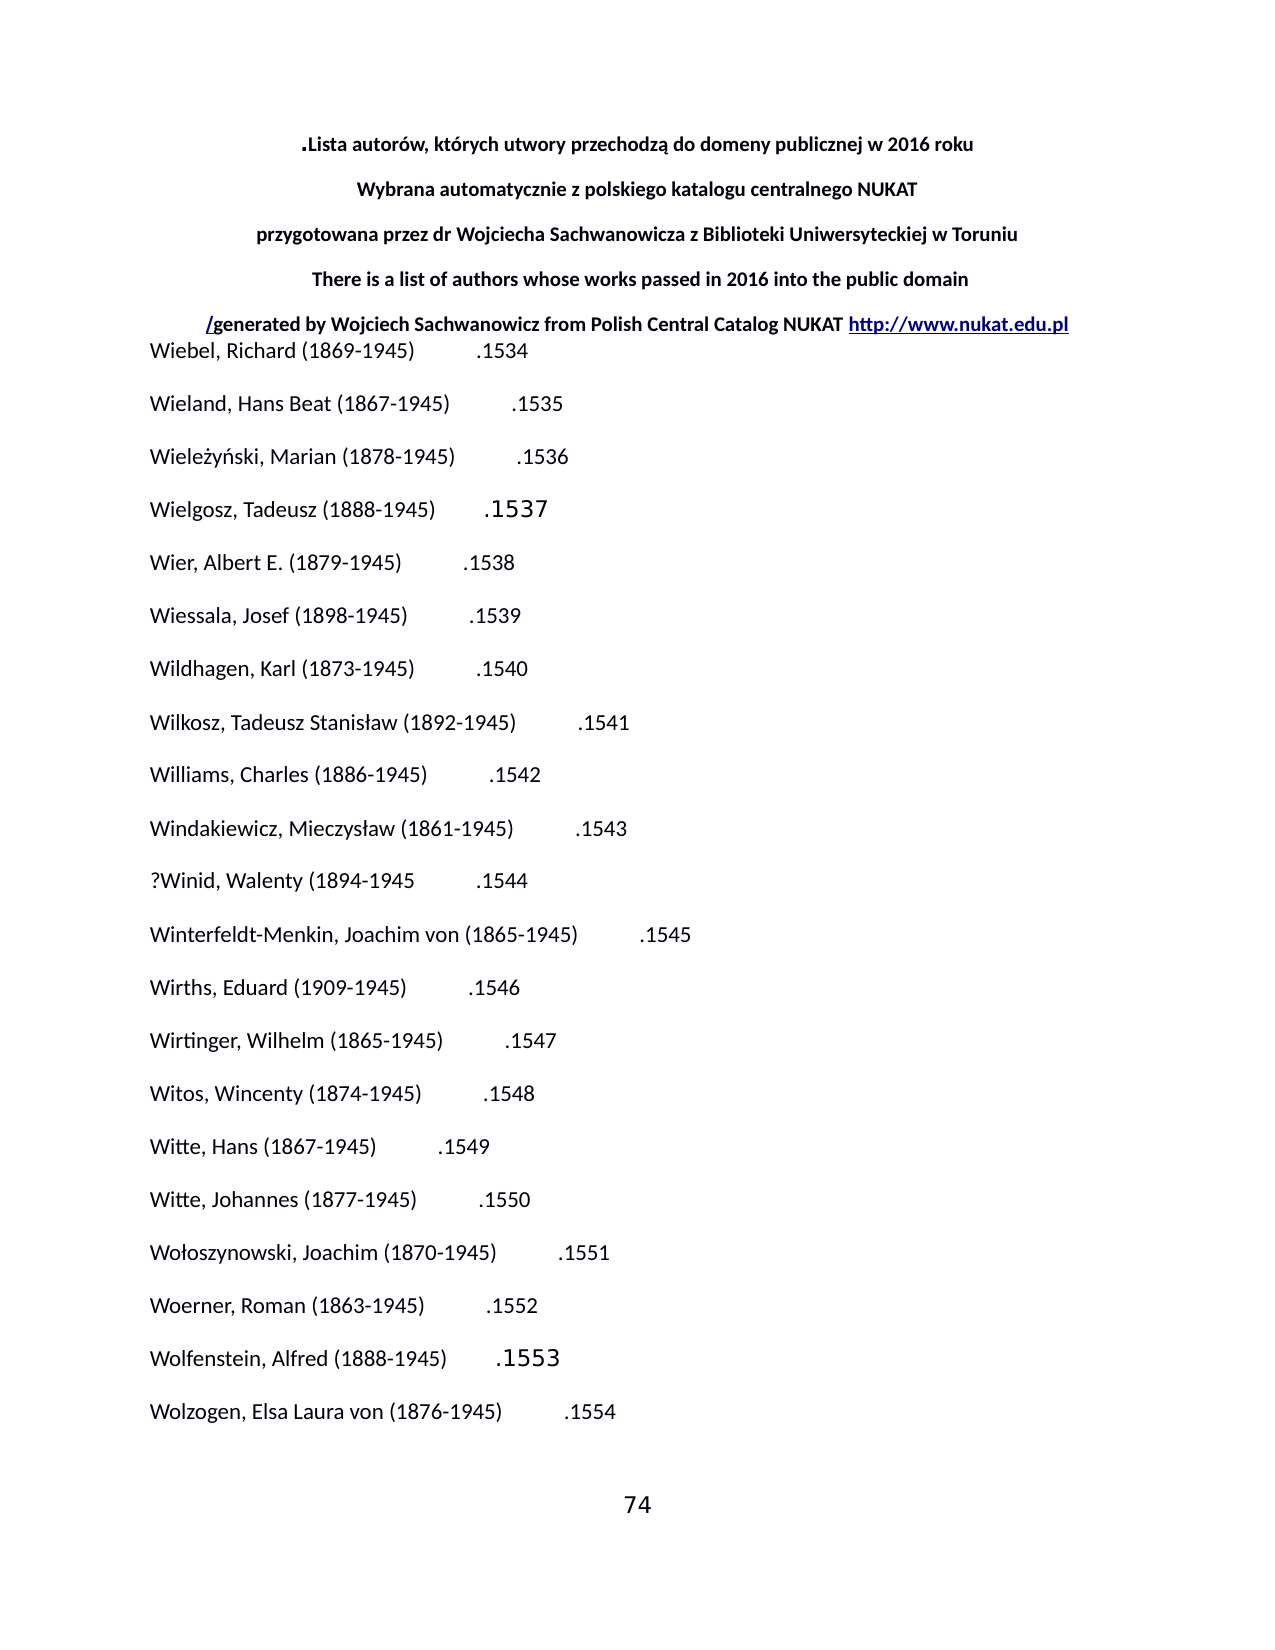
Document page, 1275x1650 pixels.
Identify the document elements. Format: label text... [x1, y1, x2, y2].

list Wiebel, Richard (1869-1945) [150, 336, 1087, 364]
list Witte, Johannes (1877-1945) [150, 1185, 1087, 1213]
list Winterfeldt-Menkin, Joachim von (1865-1945) [150, 920, 1087, 948]
list Wier, Albert E. (1879-1945) [150, 548, 1087, 577]
list Wirths, Eduard (1909-1945) [150, 973, 1087, 1001]
list Wirtinger, Wilhelm (1865-1945) [150, 1026, 1087, 1054]
list Witte, Hans (1867-1945) [150, 1132, 1087, 1160]
list Wolzogen, Elsa Laura von (1876-1945) [150, 1397, 1087, 1425]
list Witos, Wincenty (1874-1945) [150, 1079, 1087, 1107]
list Wilkosz, Tadeusz Stanisław (1892-1945) [150, 708, 1087, 736]
list Woerner, Roman (1863-1945) [150, 1291, 1087, 1319]
list Wolfenstein, Alfred (1888-1945) [150, 1344, 1087, 1372]
list Wiessala, Josef (1898-1945) [150, 602, 1087, 629]
list Wildhagen, Karl (1873-1945) [150, 654, 1087, 683]
list Wielgosz, Tadeusz (1888-1945) [150, 496, 1087, 523]
list Wieland, Hans Beat (1867-1945) [150, 389, 1087, 417]
list Wołoszynowski, Joachim (1870-1945) [150, 1238, 1087, 1266]
list Wieleżyński, Marian (1878-1945) [150, 442, 1087, 471]
list Williams, Charles (1886-1945) [150, 761, 1087, 789]
list Windakiewicz, Mieczysław (1861-1945) [150, 814, 1087, 842]
list Winid, Walenty (1894-1945? [150, 867, 1087, 895]
